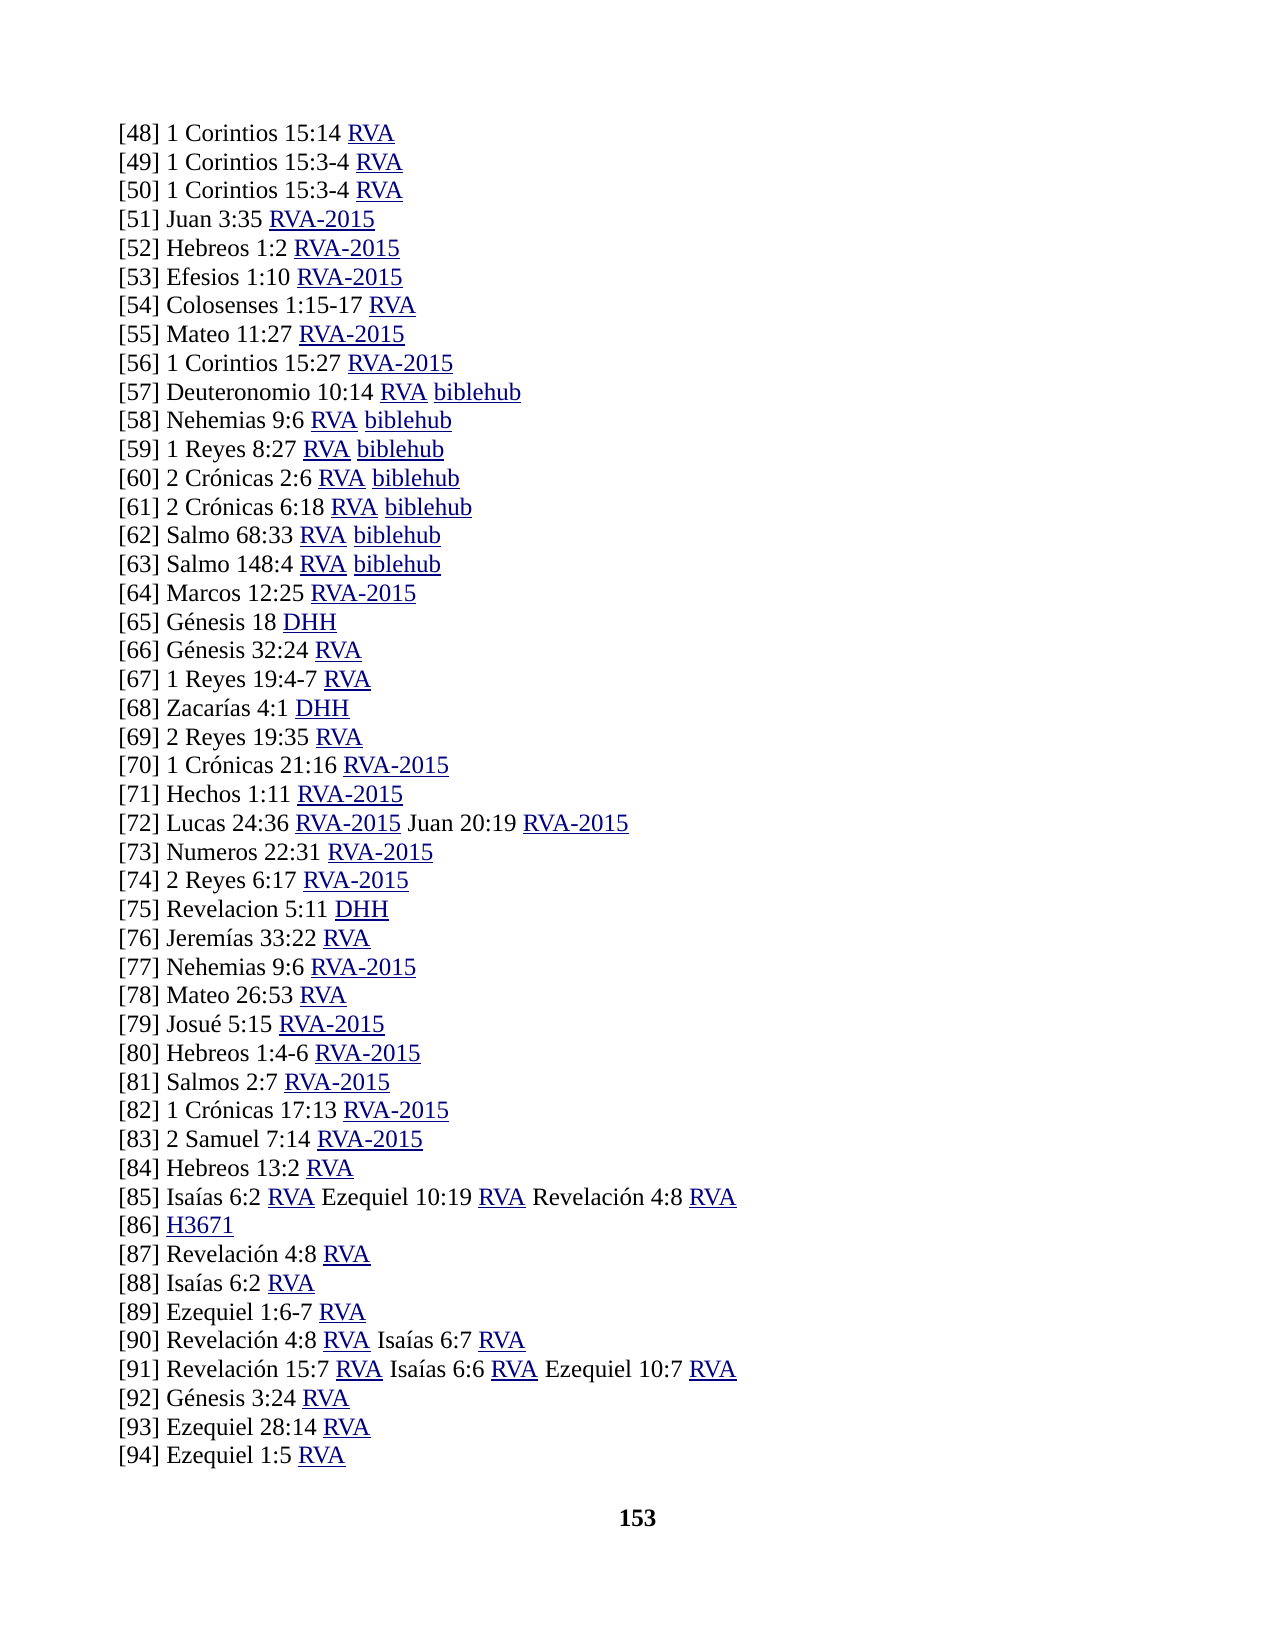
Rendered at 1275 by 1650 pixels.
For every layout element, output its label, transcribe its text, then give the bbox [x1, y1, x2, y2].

text Numeros 22:31 RVA-2015 [118, 837, 1157, 866]
text Salmo 148:4 RVA biblehub [118, 549, 1157, 578]
text Jeremías 33:22 RVA [118, 923, 1157, 952]
text Deuteronomio 10:14 RVA biblehub [118, 377, 1157, 406]
text Mateo 11:27 RVA-2015 [118, 319, 1157, 348]
text Marcos 12:25 RVA-2015 [118, 578, 1157, 607]
text 1 Corintios 15:14 RVA [118, 118, 1157, 147]
text 1 Corintios 15:27 RVA-2015 [118, 348, 1157, 377]
text Hebreos 1:2 RVA-2015 [118, 233, 1157, 262]
text Génesis 32:24 RVA [118, 636, 1157, 664]
text Efesios 1:10 RVA-2015 [118, 262, 1157, 291]
text Revelación 4:8 RVA [118, 1239, 1157, 1268]
text 1 Reyes 8:27 RVA biblehub [118, 434, 1157, 463]
text Ezequiel 1:6-7 RVA [118, 1297, 1157, 1326]
text Hebreos 1:4-6 RVA-2015 [118, 1038, 1157, 1067]
text 1 Corintios 15:3-4 RVA [118, 147, 1157, 176]
text 1 Crónicas 17:13 RVA-2015 [118, 1096, 1157, 1124]
text Hechos 1:11 RVA-2015 [118, 779, 1157, 808]
text Lucas 24:36 RVA-2015 Juan 20:19 RVA-2015 [118, 808, 1157, 837]
text Génesis 3:24 RVA [118, 1383, 1157, 1412]
text 2 Reyes 6:17 RVA-2015 [118, 866, 1157, 894]
text Isaías 6:2 RVA Ezequiel 10:19 RVA Revelación 4:8 RVA [118, 1182, 1157, 1211]
text 2 Samuel 7:14 RVA-2015 [118, 1124, 1157, 1153]
text Salmo 68:33 RVA biblehub [118, 521, 1157, 549]
text Isaías 6:2 RVA [118, 1268, 1157, 1297]
text 2 Reyes 19:35 RVA [118, 722, 1157, 751]
text 2 Crónicas 2:6 RVA biblehub [118, 463, 1157, 492]
text Mateo 26:53 RVA [118, 981, 1157, 1009]
text Revelación 15:7 RVA Isaías 6:6 RVA Ezequiel 10:7 RVA [118, 1354, 1157, 1383]
text 2 Crónicas 6:18 RVA biblehub [118, 492, 1157, 521]
text Josué 5:15 RVA-2015 [118, 1009, 1157, 1038]
text Ezequiel 1:5 RVA [118, 1441, 1157, 1469]
text Nehemias 9:6 RVA-2015 [118, 952, 1157, 981]
text Zacarías 4:1 DHH [118, 693, 1157, 722]
text Juan 3:35 RVA-2015 [118, 204, 1157, 233]
text 1 Corintios 15:3-4 RVA [118, 176, 1157, 204]
text H3671 [118, 1211, 1157, 1239]
text Hebreos 13:2 RVA [118, 1153, 1157, 1182]
text 1 Reyes 19:4-7 RVA [118, 664, 1157, 693]
text Génesis 18 DHH [118, 607, 1157, 636]
text Colosenses 1:15-17 RVA [118, 291, 1157, 319]
text Salmos 2:7 RVA-2015 [118, 1067, 1157, 1096]
text Revelacion 5:11 DHH [118, 894, 1157, 923]
text Ezequiel 28:14 RVA [118, 1412, 1157, 1441]
text Revelación 4:8 RVA Isaías 6:7 RVA [118, 1326, 1157, 1354]
text 1 Crónicas 21:16 RVA-2015 [118, 751, 1157, 779]
text Nehemias 9:6 RVA biblehub [118, 406, 1157, 434]
